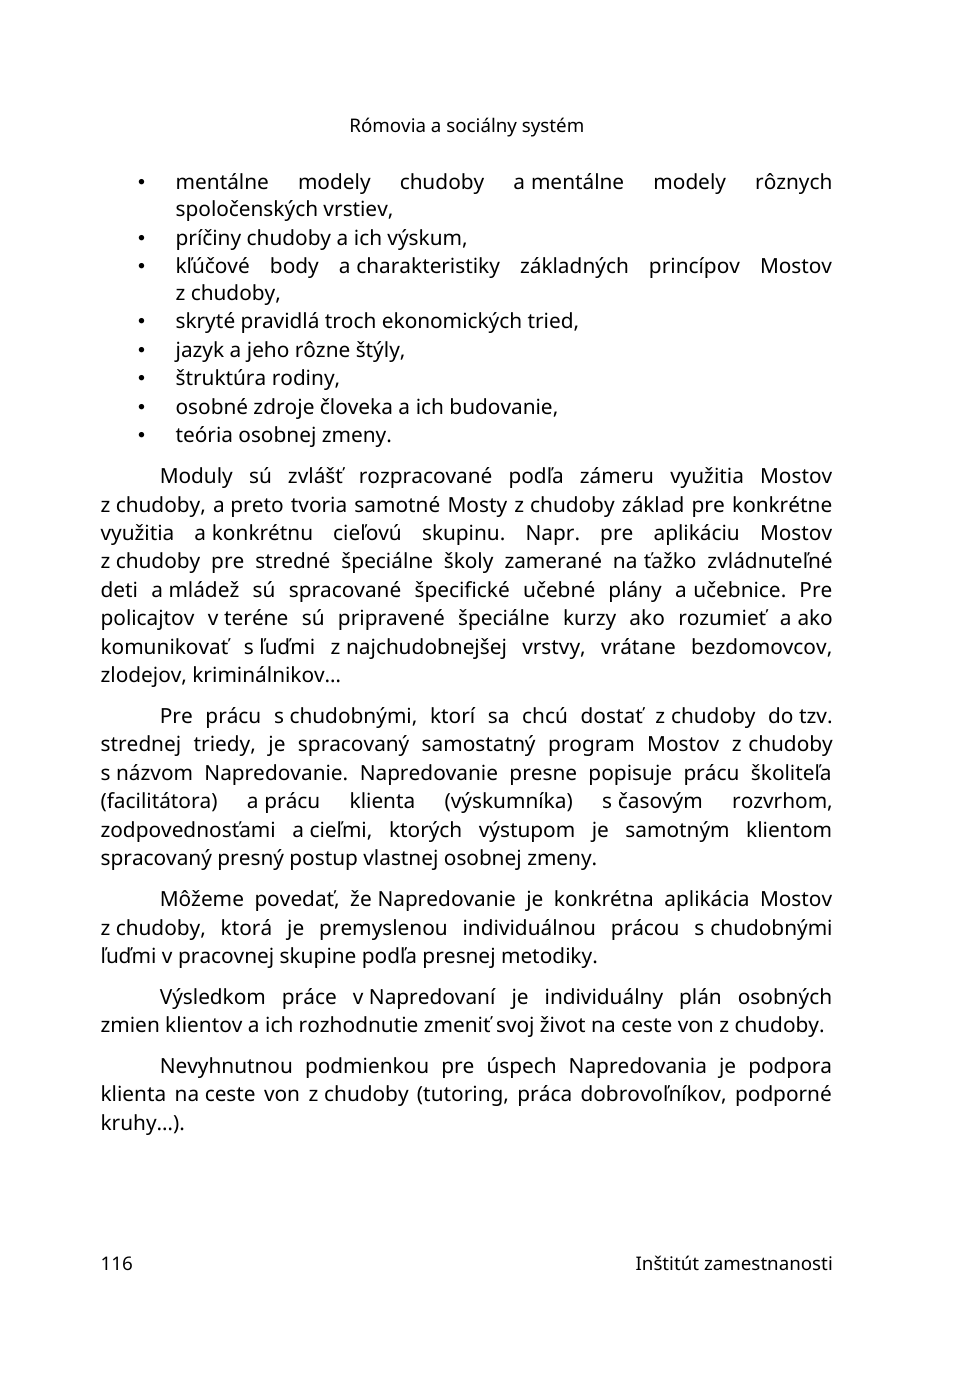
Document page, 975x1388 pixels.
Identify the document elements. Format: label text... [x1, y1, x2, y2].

list kľúčové body a charakteristiky základných princípov Mostov z chudoby, [138, 251, 833, 307]
list teória osobnej zmeny. [138, 420, 833, 449]
text Môžeme povedať, že Napredovanie je konkrétna aplikácia Mostov z chudoby, ktorá je premyslenou individuálnou prácou s chudobnými ľuďmi v pracovnej skupine podľa presnej metodiky. [100, 884, 833, 969]
list príčiny chudoby a ich výskum, [138, 223, 833, 251]
text Pre prácu s chudobnými, ktorí sa chcú dostať z chudoby do tzv. strednej triedy, je spracovaný samostatný program Mostov z chudoby s názvom Napredovanie. Napredovanie presne popisuje prácu školiteľa (facilitátora) a prácu klienta (výskumníka) s časovým rozvrhom, zodpovednosťami a cieľmi, ktorých výstupom je samotným klientom spracovaný presný postup vlastnej osobnej zmeny. [100, 701, 833, 872]
list mentálne modely chudoby a mentálne modely rôznych spoločenských vrstiev, [138, 167, 833, 223]
text Nevyhnutnou podmienkou pre úspech Napredovania je podpora klienta na ceste von z chudoby (tutoring, práca dobrovoľníkov, podporné kruhy…). [100, 1051, 833, 1136]
text Moduly sú zvlášť rozpracované podľa zámeru využitia Mostov z chudoby, a preto tvoria samotné Mosty z chudoby základ pre konkrétne využitia a konkrétnu cieľovú skupinu. Napr. pre aplikáciu Mostov z chudoby pre stredné špeciálne školy zamerané na ťažko zvládnuteľné deti a mládež sú spracované špecifické učebné plány a učebnice. Pre policajtov v teréne sú pripravené špeciálne kurzy ako rozumieť a ako komunikovať s ľuďmi z najchudobnejšej vrstvy, vrátane bezdomovcov, zlodejov, kriminálnikov… [100, 461, 833, 689]
text Výsledkom práce v Napredovaní je individuálny plán osobných zmien klientov a ich rozhodnutie zmeniť svoj život na ceste von z chudoby. [100, 982, 833, 1039]
list jazyk a jeho rôzne štýly, [138, 335, 833, 363]
list osobné zdroje človeka a ich budovanie, [138, 392, 833, 420]
list štruktúra rodiny, [138, 363, 833, 392]
list skryté pravidlá troch ekonomických tried, [138, 307, 833, 335]
